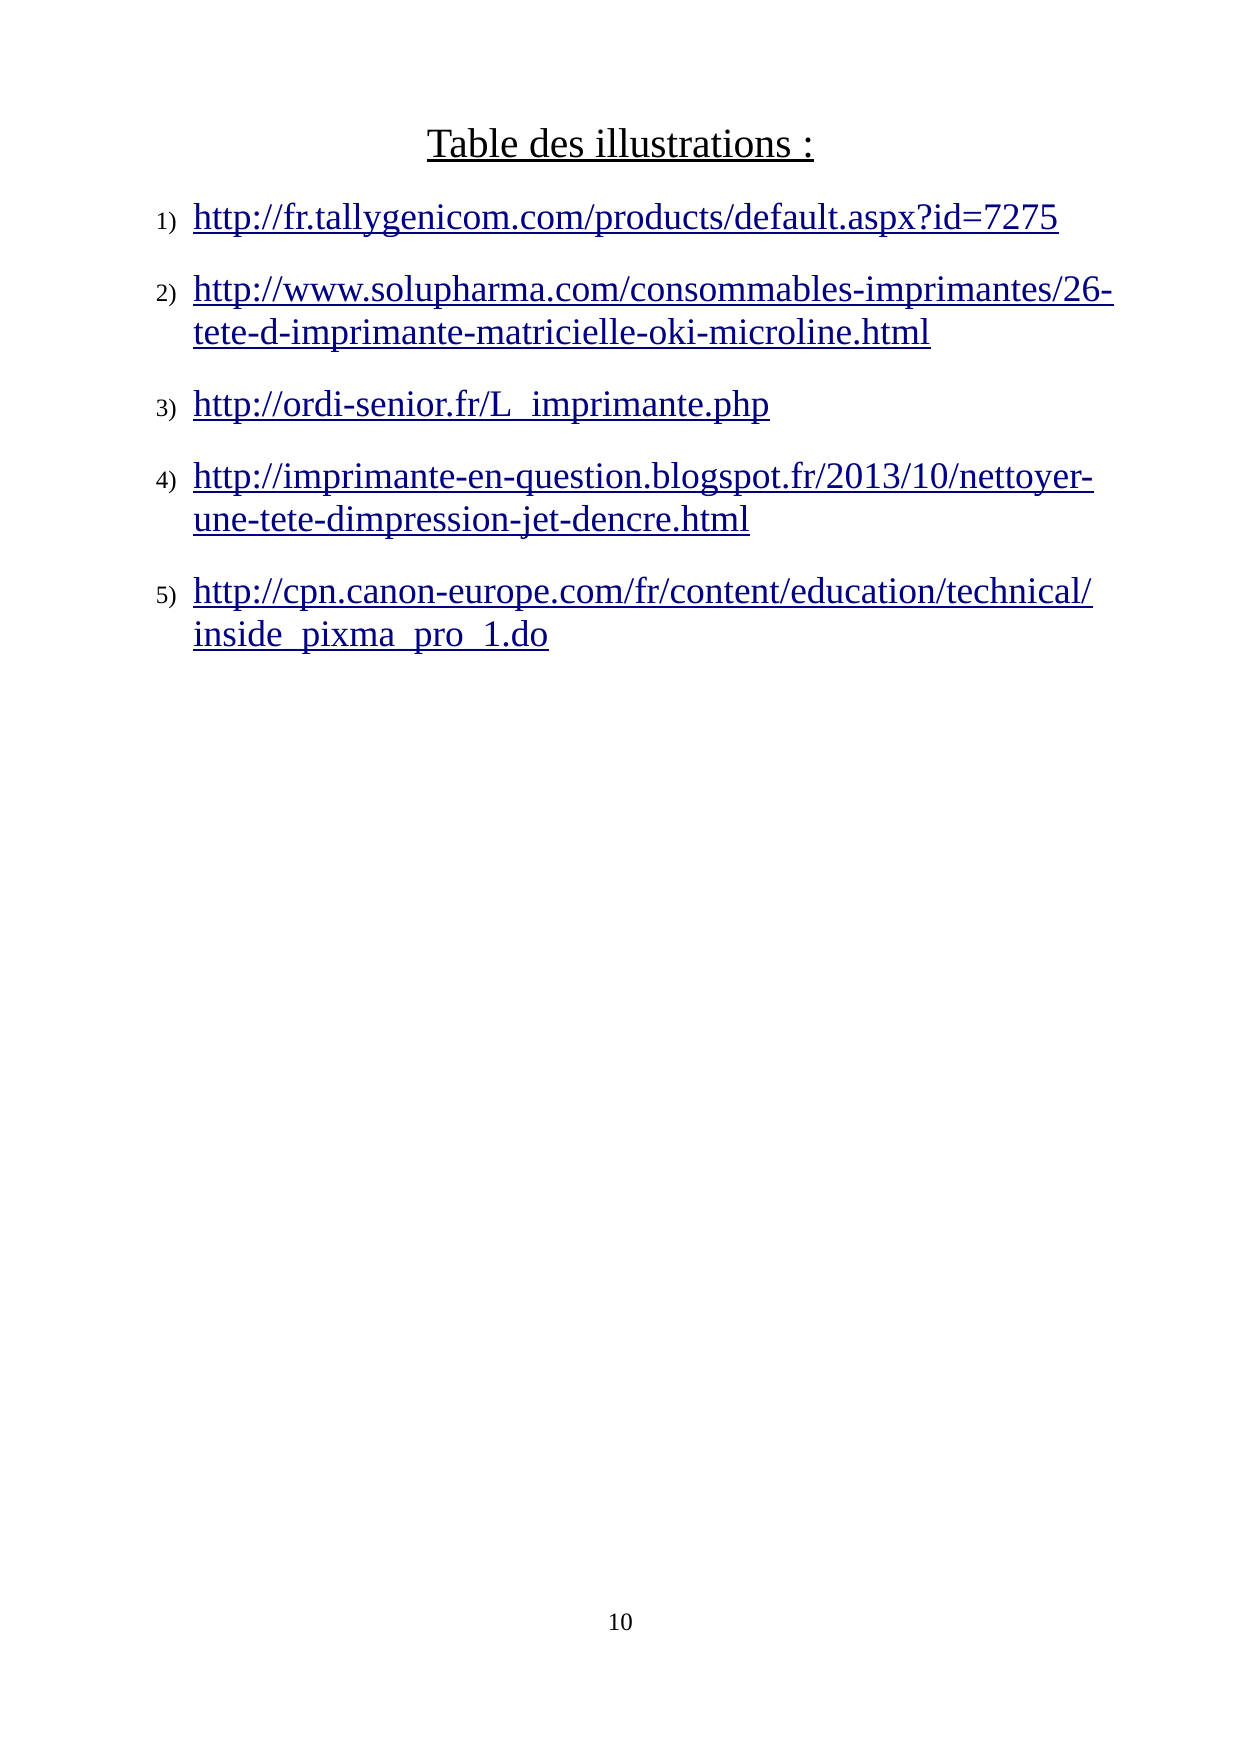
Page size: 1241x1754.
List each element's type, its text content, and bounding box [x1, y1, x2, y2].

text Table des illustrations : [118, 118, 1122, 166]
list http://imprimante-en-question.blogspot.fr/2013/10/nettoyer-une-tete-dimpression-jet-dencre.html [156, 453, 1122, 540]
list http://fr.tallygenicom.com/products/default.aspx?id=7275 [156, 195, 1122, 238]
list http://ordi-senior.fr/L_imprimante.php [156, 382, 1122, 425]
list http://www.solupharma.com/consommables-imprimantes/26-tete-d-imprimante-matricielle-oki-microline.html [156, 267, 1122, 353]
list http://cpn.canon-europe.com/fr/content/education/technical/inside_pixma_pro_1.do [156, 568, 1122, 655]
